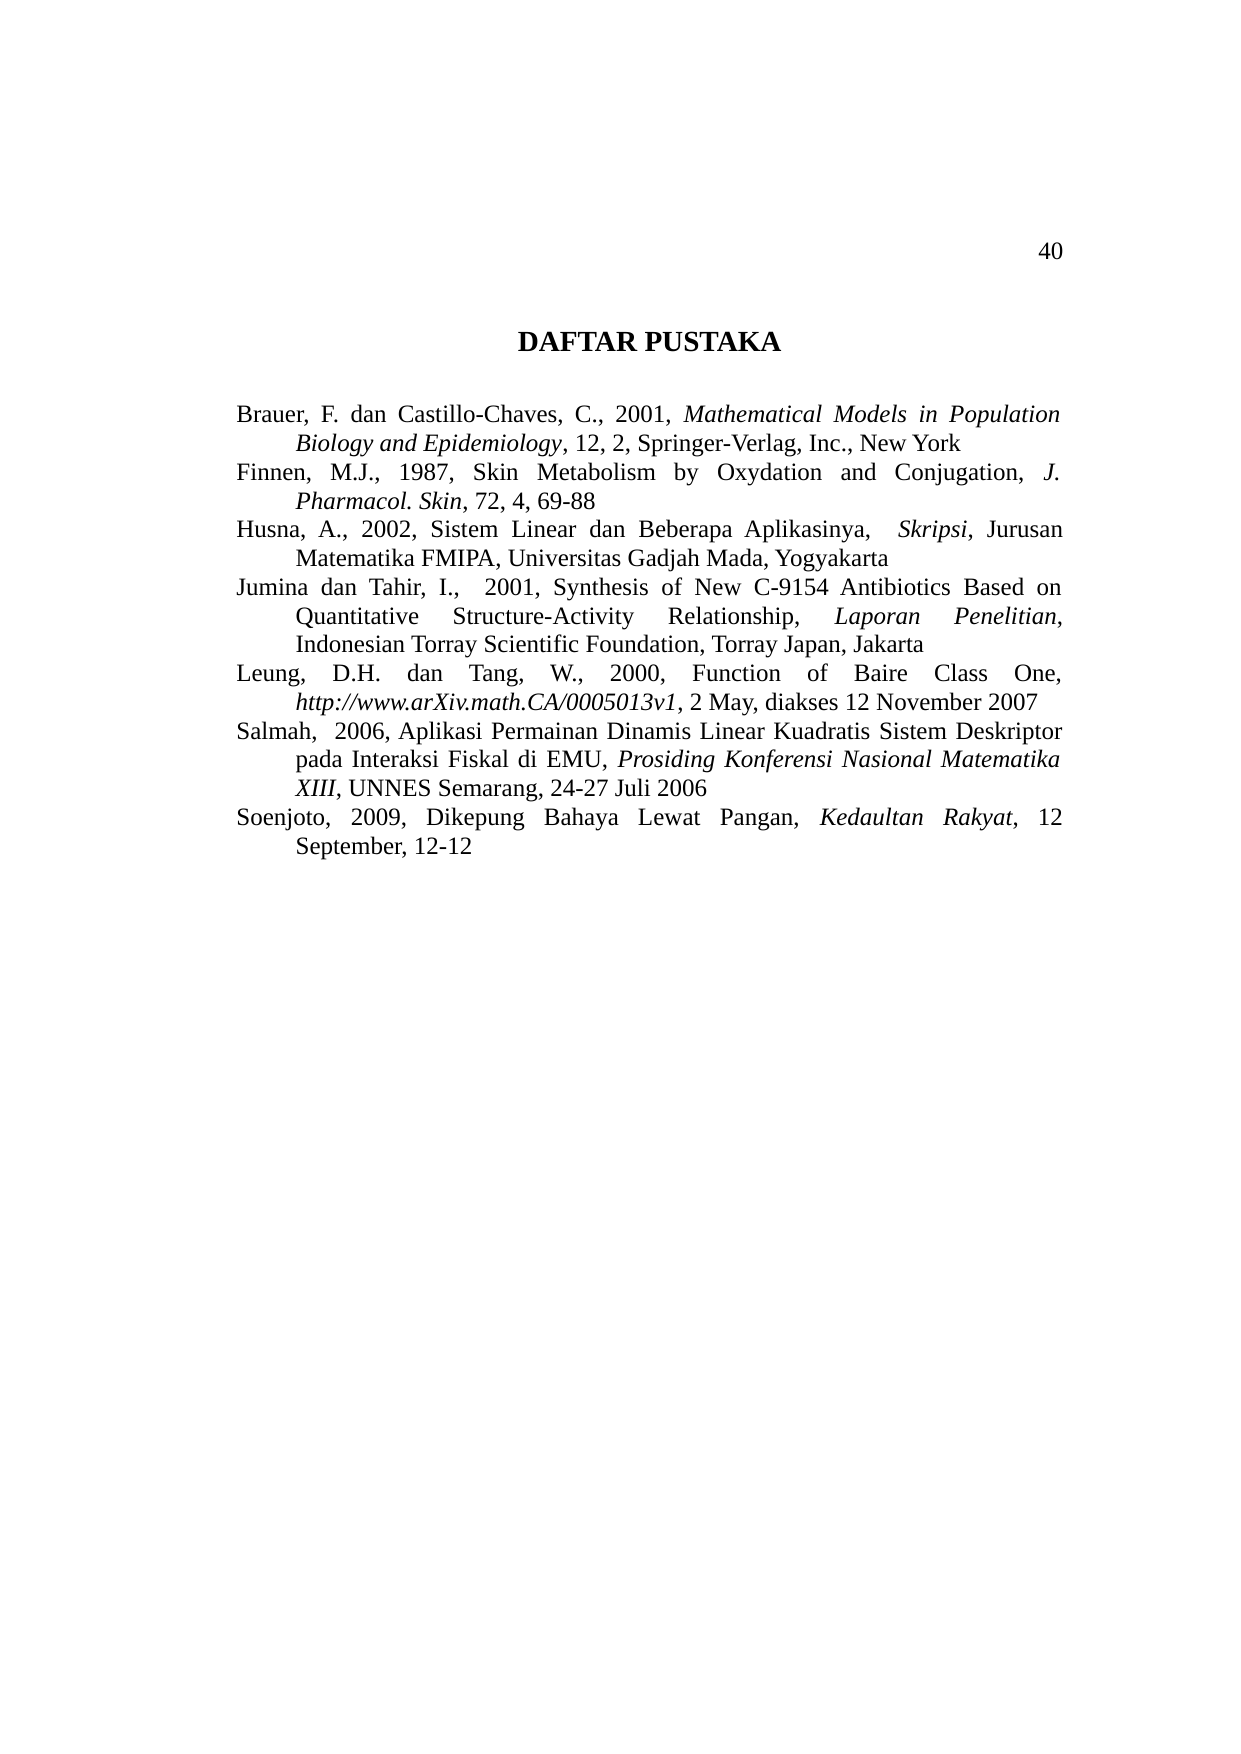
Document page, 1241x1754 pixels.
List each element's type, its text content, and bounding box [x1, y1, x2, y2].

text Finnen, M.J., 1987, Skin Metabolism by Oxydation and Conjugation, J. Pharmacol. Skin, 72, 4, 69-88 [236, 457, 1063, 514]
subtitle Daftar Pustaka [236, 324, 1063, 357]
text Soenjoto, 2009, Dikepung Bahaya Lewat Pangan, Kedaultan Rakyat, 12 September, 12-12 [236, 802, 1063, 859]
text Brauer, F. dan Castillo-Chaves, C., 2001, Mathematical Models in Population Biology and Epidemiology, 12, 2, Springer-Verlag, Inc., New York [236, 399, 1063, 457]
text Husna, A., 2002, Sistem Linear dan Beberapa Aplikasinya, Skripsi, Jurusan Matematika FMIPA, Universitas Gadjah Mada, Yogyakarta [236, 514, 1063, 572]
text Salmah, 2006, Aplikasi Permainan Dinamis Linear Kuadratis Sistem Deskriptor pada Interaksi Fiskal di EMU, Prosiding Konferensi Nasional Matematika XIII, UNNES Semarang, 24-27 Juli 2006 [236, 716, 1063, 802]
text Jumina dan Tahir, I., 2001, Synthesis of New C-9154 Antibiotics Based on Quantitative Structure-Activity Relationship, Laporan Penelitian, Indonesian Torray Scientific Foundation, Torray Japan, Jakarta [236, 572, 1063, 658]
text Leung, D.H. dan Tang, W., 2000, Function of Baire Class One, http://www.arXiv.math.CA/0005013v1, 2 May, diakses 12 November 2007 [236, 658, 1063, 716]
